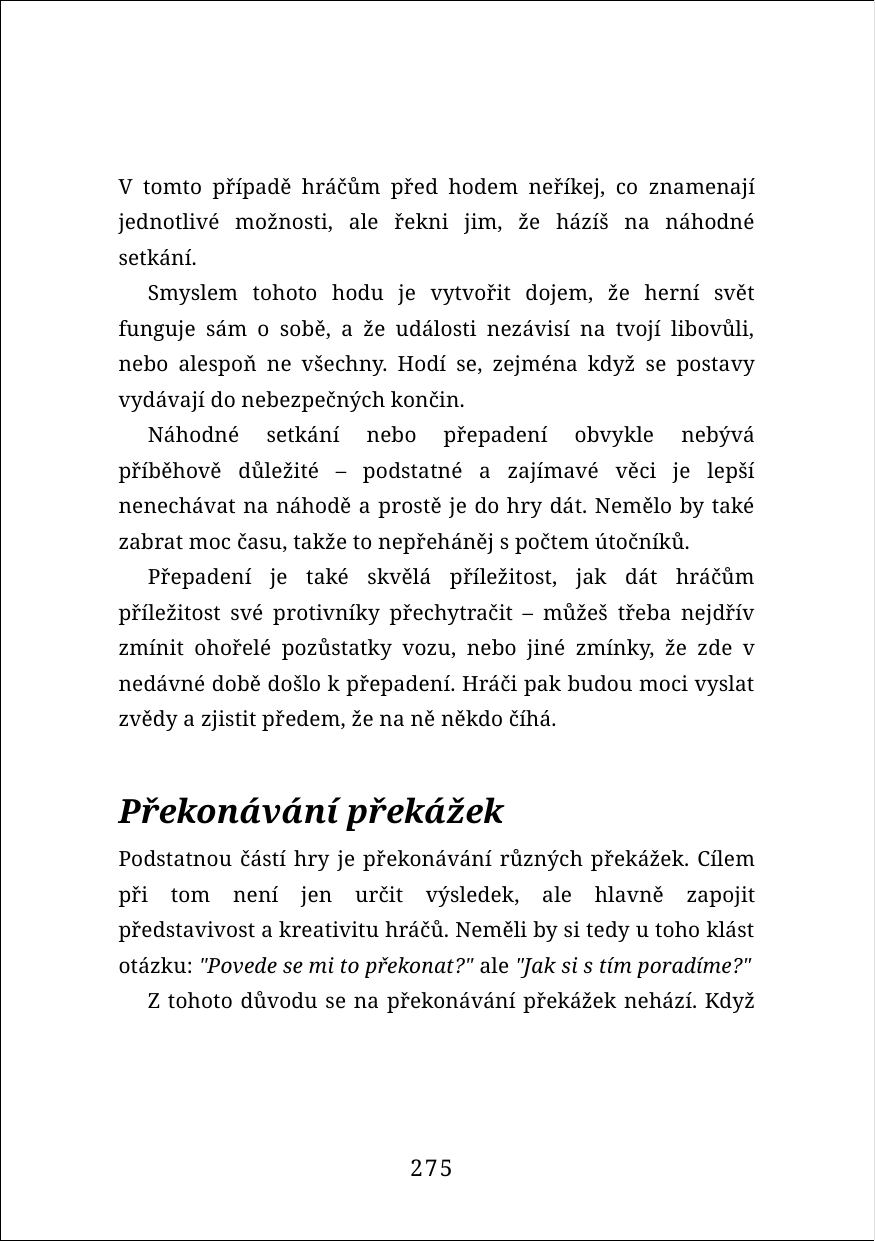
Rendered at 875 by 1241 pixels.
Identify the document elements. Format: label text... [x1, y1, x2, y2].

text Podstatnou částí hry je překonávání různých překážek. Cílem při tom není jen určit výsledek, ale hlavně zapojit představivost a kreativitu hráčů. Neměli by si tedy u toho klást otázku: "Povede se mi to překonat?" ale "Jak si s tím poradíme?" Z tohoto důvodu se na překonávání překážek nehází. Když [118, 844, 756, 1015]
text V tomto případě hráčům před hodem neříkej, co znamenají jednotlivé možnosti, ale řekni jim, že házíš na náhodné setkání. Smyslem tohoto hodu je vytvořit dojem, že herní svět funguje sám o sobě, a že události nezávisí na tvojí libovůli, nebo alespoň ne všechny. Hodí se, zejména když se postavy vydávají do nebezpečných končin. Náhodné setkání nebo přepadení obvykle nebývá příběhově důležité – podstatné a zajímavé věci je lepší nenechávat na náhodě a prostě je do hry dát. Nemělo by také zabrat moc času, takže to nepřeháněj s počtem útočníků. Přepadení je také skvělá příležitost, jak dát hráčům příležitost své protivníky přechytračit – můžeš třeba nejdřív zmínit ohořelé pozůstatky vozu, nebo jiné zmínky, že zde v nedávné době došlo k přepadení. Hráči pak budou moci vyslat zvědy a zjistit předem, že na ně někdo číhá. [118, 172, 756, 733]
subtitle Překonávání překážek [118, 787, 756, 833]
